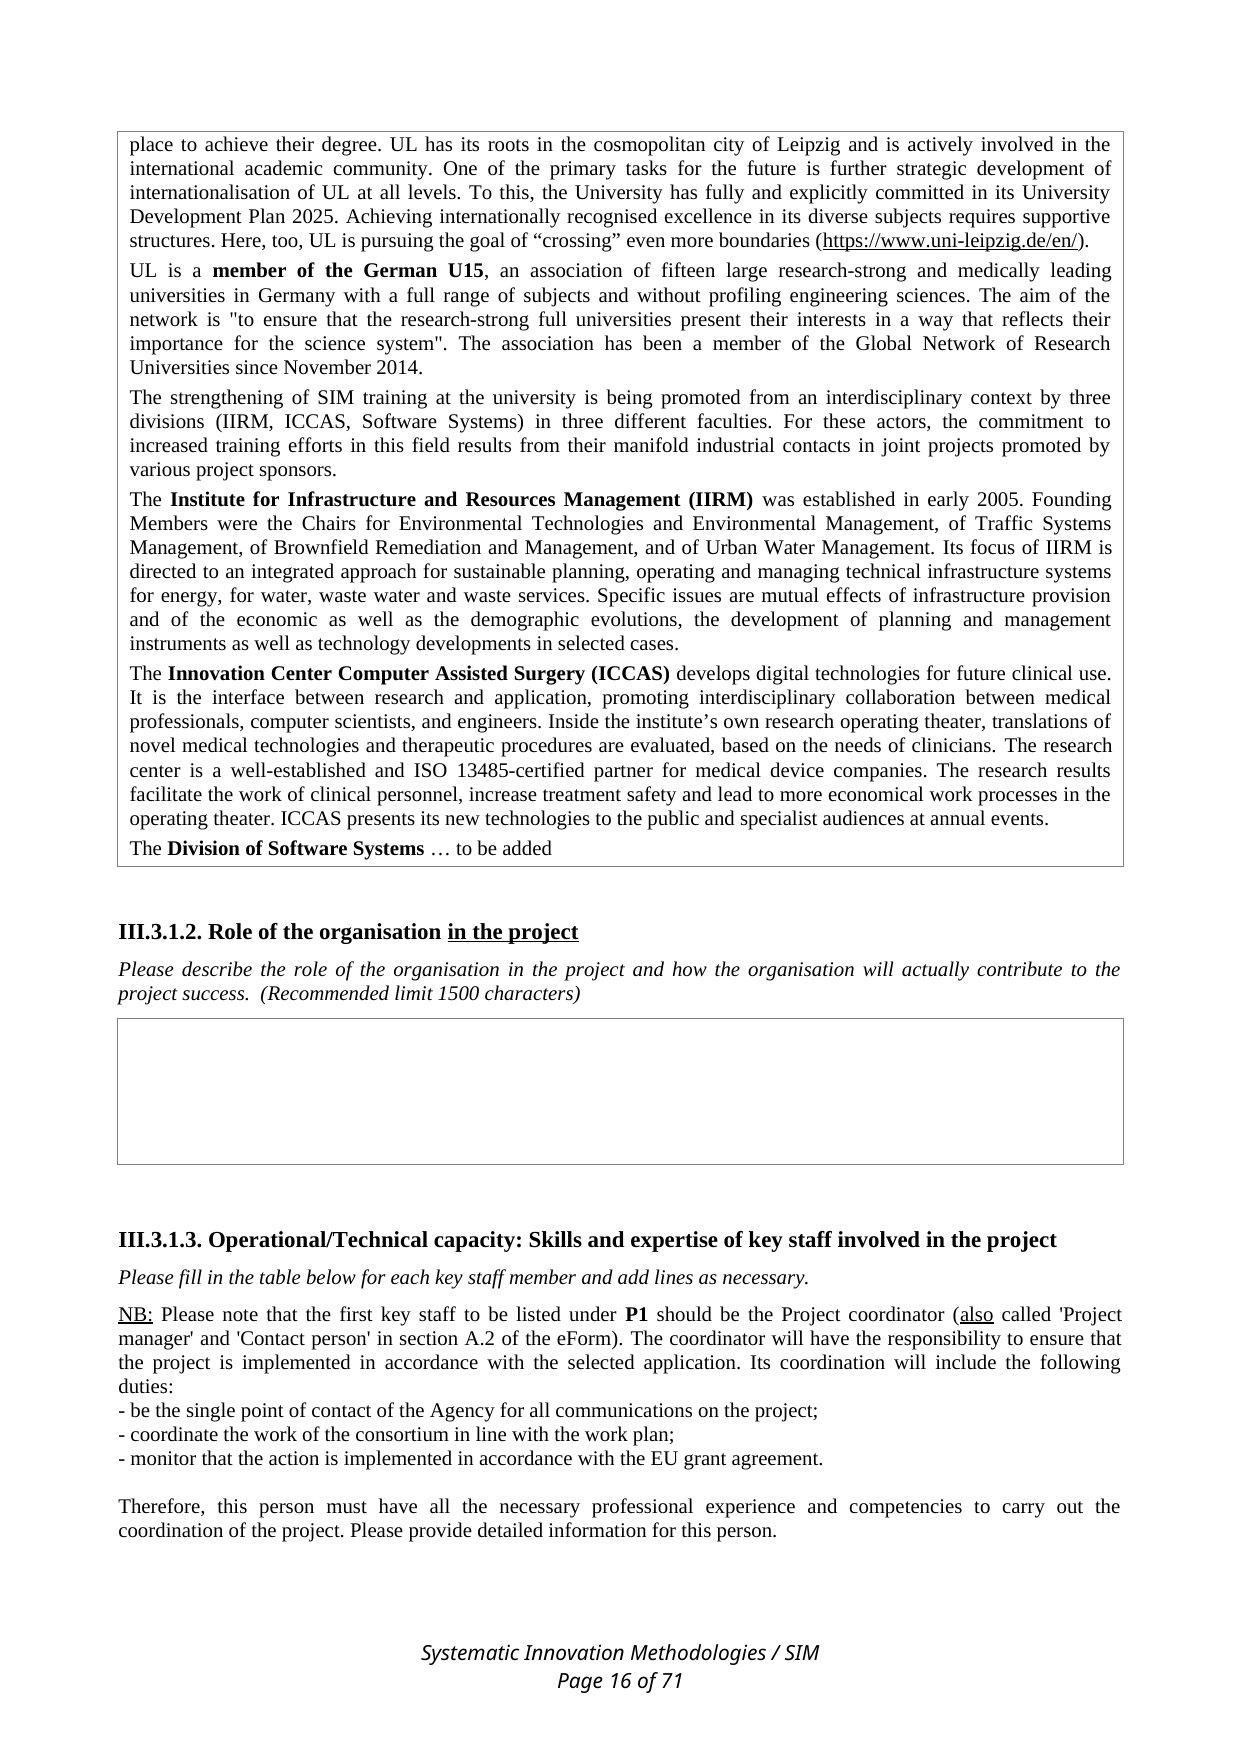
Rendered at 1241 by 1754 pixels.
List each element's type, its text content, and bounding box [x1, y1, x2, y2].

text - monitor that the action is implemented in accordance with the EU grant agreement. [118, 1446, 1122, 1470]
table_header [118, 1019, 1123, 1164]
text Please fill in the table below for each key staff member and add lines as necessary. [118, 1265, 1122, 1289]
text - coordinate the work of the consortium in line with the work plan; [118, 1422, 1122, 1446]
text Please describe the role of the organisation in the project and how the organisation will actually contribute to the project success. (Recommended limit 1500 characters) [118, 957, 1122, 1005]
text III.3.1.3. Operational/Technical capacity: Skills and expertise of key staff involved in the project [118, 1226, 1122, 1252]
table_header place to achieve their degree. UL has its roots in the cosmopolitan city of Leipzig and is actively involved in the international academic community. One of the primary tasks for the future is further strategic development of internationalisation of UL at all levels. To this, the University has fully and explicitly committed in its University Development Plan 2025. Achieving internationally recognised excellence in its diverse subjects requires supportive structures. Here, too, UL is pursuing the goal of “crossing” even more boundaries (https://www.uni-leipzig.de/en/). UL is a member of the German U15, an association of fifteen large research-strong and medically leading universities in Germany with a full range of subjects and without profiling engineering sciences. The aim of the network is "to ensure that the research-strong full universities present their interests in a way that reflects their importance for the science system". The association has been a member of the Global Network of Research Universities since November 2014. The strengthening of SIM training at the university is being promoted from an interdisciplinary context by three divisions (IIRM, ICCAS, Software Systems) in three different faculties. For these actors, the commitment to increased training efforts in this field results from their manifold industrial contacts in joint projects promoted by various project sponsors. The Institute for Infrastructure and Resources Management (IIRM) was established in early 2005. Founding Members were the Chairs for Environmental Technologies and Environmental Management, of Traffic Systems Management, of Brownfield Remediation and Management, and of Urban Water Management. Its focus of IIRM is directed to an integrated approach for sustainable planning, operating and managing technical infrastructure systems for energy, for water, waste water and waste services. Specific issues are mutual effects of infrastructure provision and of the economic as well as the demographic evolutions, the development of planning and management instruments as well as technology developments in selected cases. The Innovation Center Computer Assisted Surgery (ICCAS) develops digital technologies for future clinical use. It is the interface between research and application, promoting interdisciplinary collaboration between medical professionals, computer scientists, and engineers. Inside the institute’s own research operating theater, translations of novel medical technologies and therapeutic procedures are evaluated, based on the needs of clinicians. The research center is a well-established and ISO 13485-certified partner for medical device companies. The research results facilitate the work of clinical personnel, increase treatment safety and lead to more economical work processes in the operating theater. ICCAS presents its new technologies to the public and specialist audiences at annual events. The Division of Software Systems … to be added [118, 132, 1123, 866]
text - be the single point of contact of the Agency for all communications on the project; [118, 1398, 1122, 1422]
text NB: Please note that the first key staff to be listed under P1 should be the Project coordinator (also called 'Project manager' and 'Contact person' in section A.2 of the eForm). The coordinator will have the responsibility to ensure that the project is implemented in accordance with the selected application. Its coordination will include the following duties: [118, 1301, 1122, 1398]
text III.3.1.2. Role of the organisation in the project [118, 918, 1122, 944]
text Therefore, this person must have all the necessary professional experience and competencies to carry out the coordination of the project. Please provide detailed information for this person. [118, 1494, 1122, 1542]
